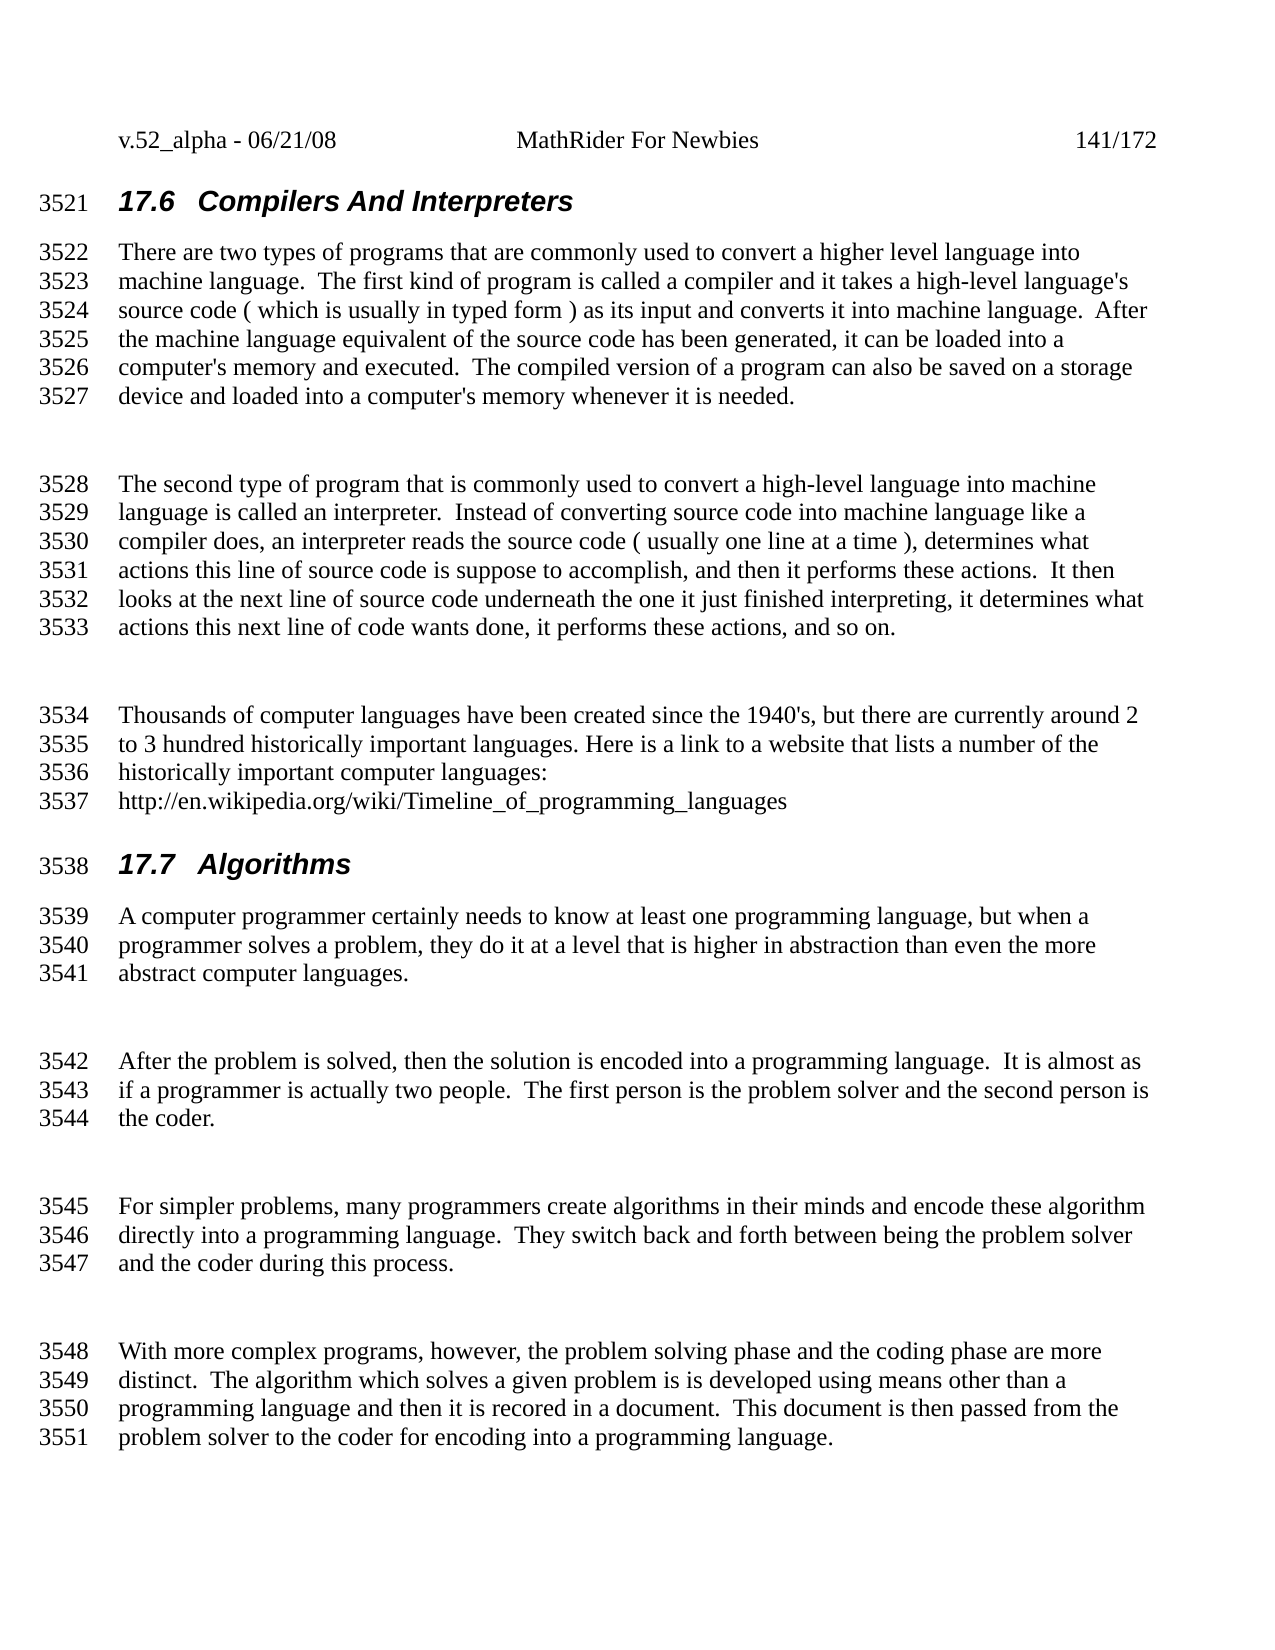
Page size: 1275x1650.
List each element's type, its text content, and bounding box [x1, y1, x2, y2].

text For simpler problems, many programmers create algorithms in their minds and encode these algorithm directly into a programming language. They switch back and forth between being the problem solver and the coder during this process. [118, 1191, 1157, 1277]
text There are two types of programs that are commonly used to convert a higher level language into machine language. The first kind of program is called a compiler and it takes a high-level language's source code ( which is usually in typed form ) as its input and converts it into machine language. After the machine language equivalent of the source code has been generated, it can be loaded into a computer's memory and executed. The compiled version of a program can also be saved on a storage device and loaded into a computer's memory whenever it is needed. [118, 237, 1157, 410]
text A computer programmer certainly needs to know at least one programming language, but when a programmer solves a problem, they do it at a level that is higher in abstraction than even the more abstract computer languages. [118, 901, 1157, 987]
text Thousands of computer languages have been created since the 1940's, but there are currently around 2 to 3 hundred historically important languages. Here is a link to a website that lists a number of the historically important computer languages: http://en.wikipedia.org/wiki/Timeline_of_programming_languages [118, 700, 1157, 815]
subtitle Algorithms [118, 847, 1157, 881]
text With more complex programs, however, the problem solving phase and the coding phase are more distinct. The algorithm which solves a given problem is is developed using means other than a programming language and then it is recored in a document. This document is then passed from the problem solver to the coder for encoding into a programming language. [118, 1336, 1157, 1451]
text The second type of program that is commonly used to convert a high-level language into machine language is called an interpreter. Instead of converting source code into machine language like a compiler does, an interpreter reads the source code ( usually one line at a time ), determines what actions this line of source code is suppose to accomplish, and then it performs these actions. It then looks at the next line of source code underneath the one it just finished interpreting, it determines what actions this next line of code wants done, it performs these actions, and so on. [118, 469, 1157, 641]
text After the problem is solved, then the solution is encoded into a programming language. It is almost as if a programmer is actually two people. The first person is the problem solver and the second person is the coder. [118, 1046, 1157, 1132]
subtitle Compilers And Interpreters [118, 184, 1157, 217]
